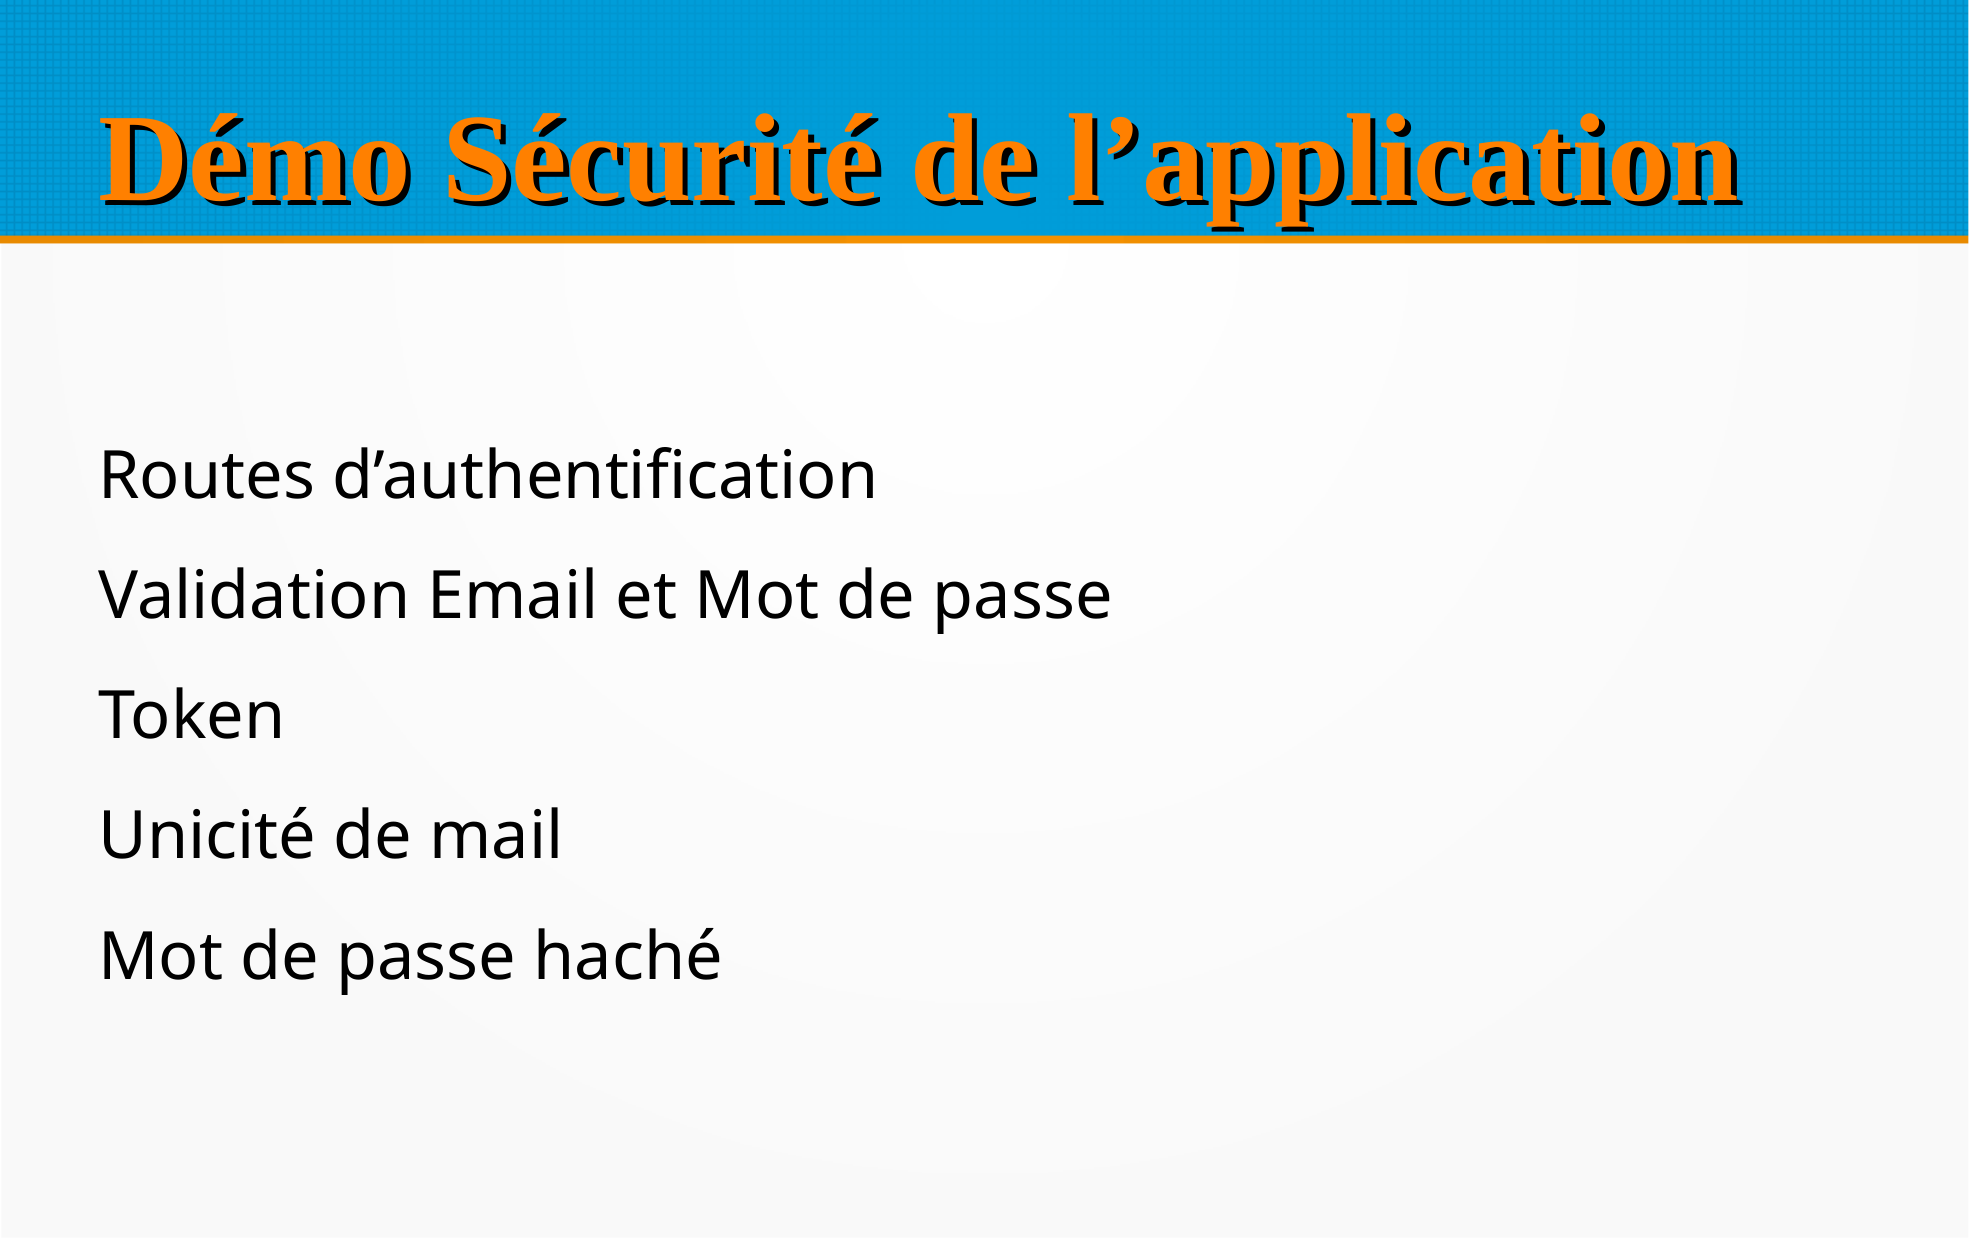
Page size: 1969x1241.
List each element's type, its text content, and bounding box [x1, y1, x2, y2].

list Routes d’authentification Validation Email et Mot de passe Token Unicité de mail Mot de passe haché [98, 315, 1861, 1081]
title Démo Sécurité de l’application [98, 19, 1870, 227]
picture [0, 236, 1969, 1241]
